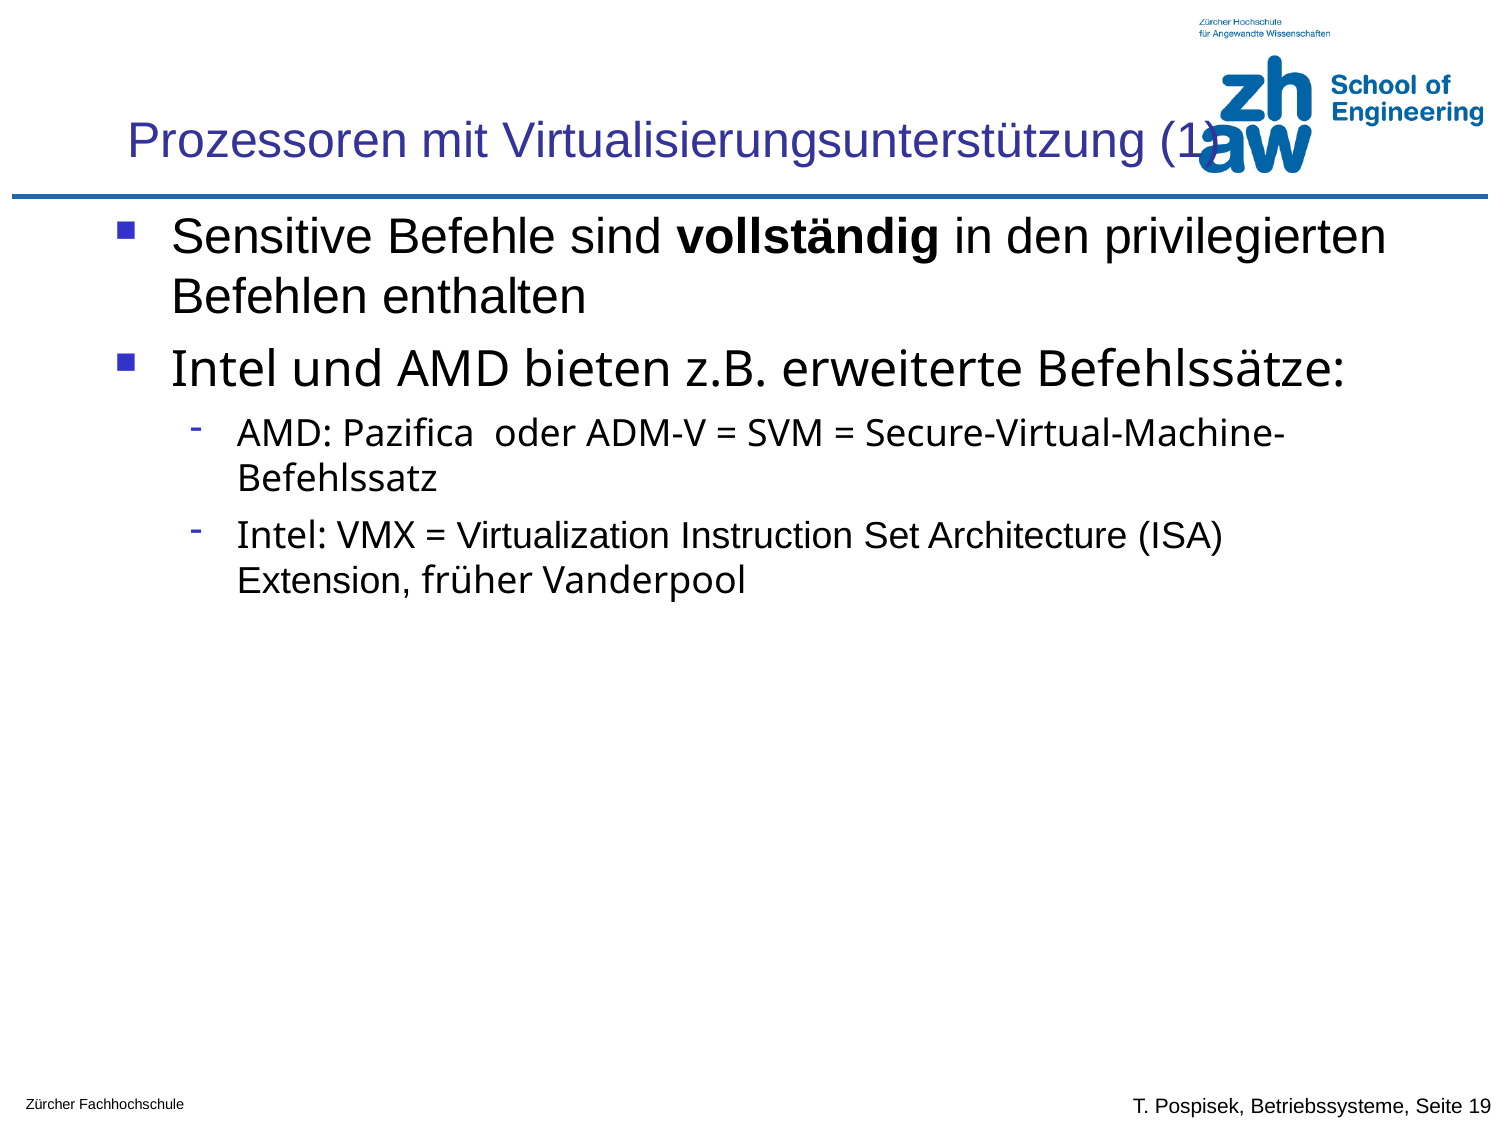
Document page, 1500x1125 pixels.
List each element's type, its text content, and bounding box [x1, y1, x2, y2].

title Prozessoren mit Virtualisierungsunterstützung (1) [112, 50, 1391, 175]
list Sensitive Befehle sind vollständig in den privilegierten Befehlen enthalten Intel und AMD bieten z.B. erweiterte Befehlssätze: AMD: Pazifica oder ADM-V = SVM = Secure-Virtual-Machine-Befehlssatz Intel: VMX = Virtualization Instruction Set Architecture (ISA) Extension, früher Vanderpool [99, 196, 1412, 657]
picture [1199, 19, 1483, 173]
